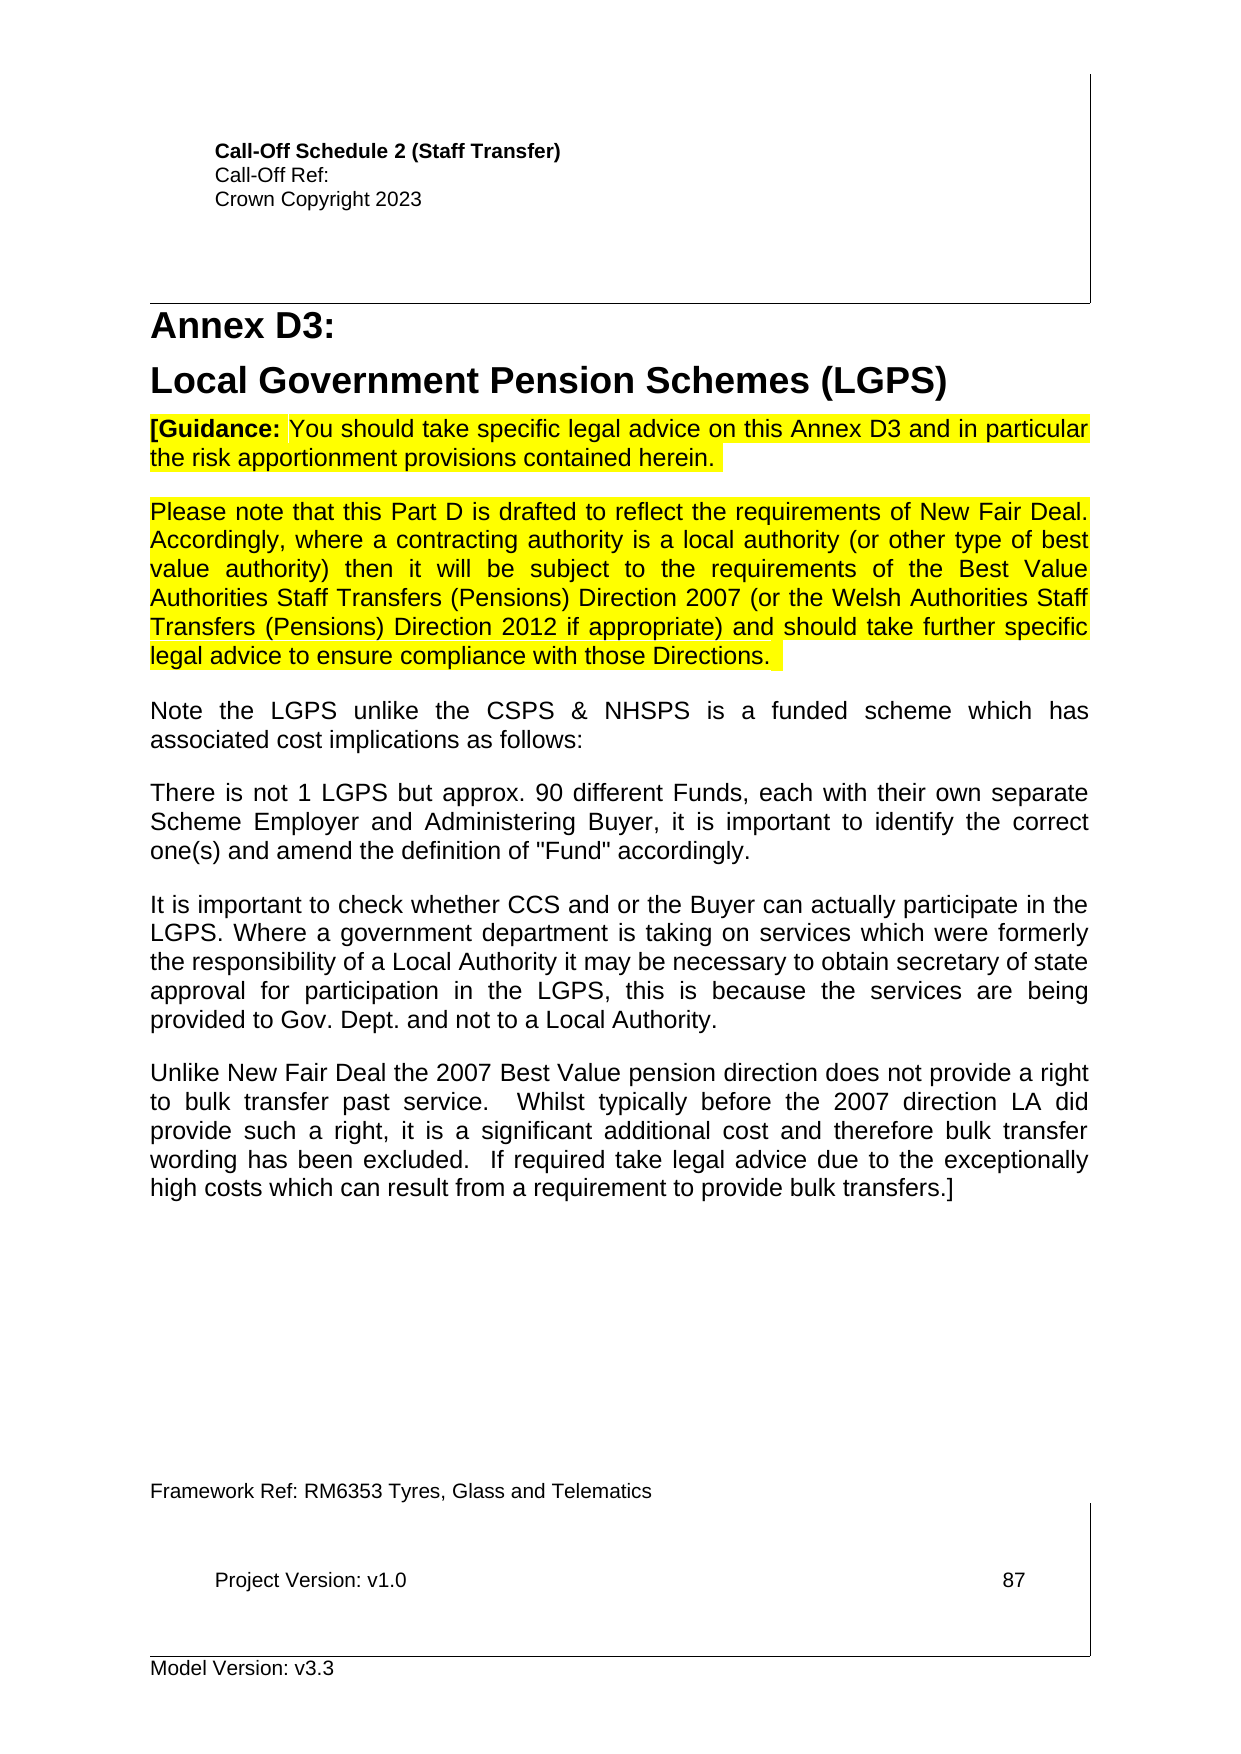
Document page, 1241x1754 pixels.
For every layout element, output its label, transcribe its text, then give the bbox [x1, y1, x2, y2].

text Annex D3: [150, 303, 1090, 346]
text Note the LGPS unlike the CSPS & NHSPS is a funded scheme which has associated cost implications as follows: [150, 696, 1090, 753]
text Unlike New Fair Deal the 2007 Best Value pension direction does not provide a right to bulk transfer past service. Whilst typically before the 2007 direction LA did provide such a right, it is a significant additional cost and therefore bulk transfer wording has been excluded. If required take legal advice due to the exceptionally high costs which can result from a requirement to provide bulk transfers.] [150, 1058, 1090, 1202]
text It is important to check whether CCS and or the Buyer can actually participate in the LGPS. Where a government department is taking on services which were formerly the responsibility of a Local Authority it may be necessary to obtain secretary of state approval for participation in the LGPS, this is because the services are being provided to Gov. Dept. and not to a Local Authority. [150, 890, 1090, 1033]
text Local Government Pension Schemes (LGPS) [150, 358, 1090, 402]
text [Guidance: You should take specific legal advice on this Annex D3 and in particular the risk apportionment provisions contained herein. [150, 414, 1090, 472]
text Please note that this Part D is drafted to reflect the requirements of New Fair Deal. Accordingly, where a contracting authority is a local authority (or other type of best value authority) then it will be subject to the requirements of the Best Value Authorities Staff Transfers (Pensions) Direction 2007 (or the Welsh Authorities Staff Transfers (Pensions) Direction 2012 if appropriate) and should take further specific legal advice to ensure compliance with those Directions. [150, 497, 1090, 671]
text There is not 1 LGPS but approx. 90 different Funds, each with their own separate Scheme Employer and Administering Buyer, it is important to identify the correct one(s) and amend the definition of "Fund" accordingly. [150, 778, 1090, 865]
